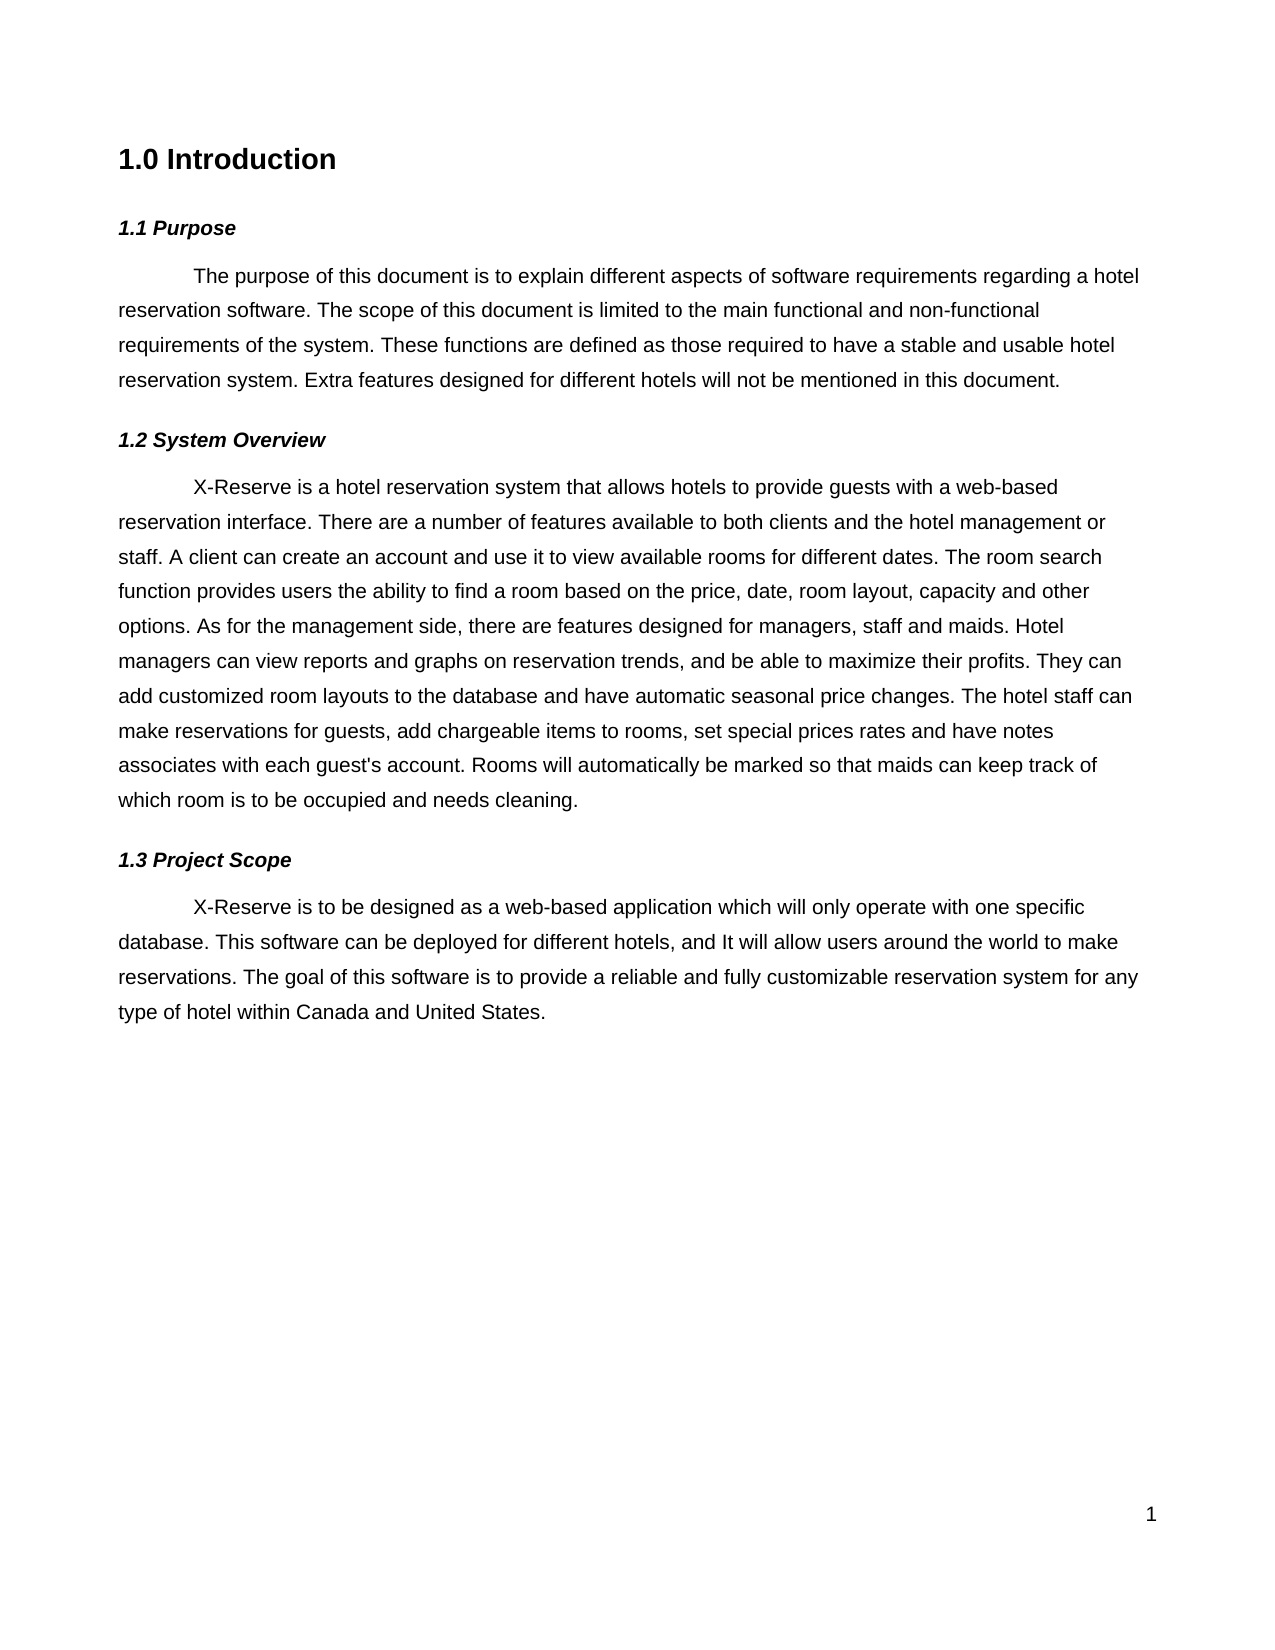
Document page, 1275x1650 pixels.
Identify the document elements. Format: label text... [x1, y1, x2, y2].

text The purpose of this document is to explain different aspects of software requirements regarding a hotel reservation software. The scope of this document is limited to the main functional and non-functional requirements of the system. These functions are defined as those required to have a stable and usable hotel reservation system. Extra features designed for different hotels will not be mentioned in this document. [118, 264, 1157, 392]
subtitle 1.0 Introduction [118, 143, 1157, 176]
text X-Reserve is a hotel reservation system that allows hotels to provide guests with a web-based reservation interface. There are a number of features available to both clients and the hotel management or staff. A client can create an account and use it to view available rooms for different dates. The room search function provides users the ability to find a room based on the price, date, room layout, capacity and other options. As for the management side, there are features designed for managers, staff and maids. Hotel managers can view reports and graphs on reservation trends, and be able to maximize their profits. They can add customized room layouts to the database and have automatic seasonal price changes. The hotel staff can make reservations for guests, add chargeable items to rooms, set special prices rates and have notes associates with each guest's account. Rooms will automatically be marked so that maids can keep track of which room is to be occupied and needs cleaning. [118, 476, 1157, 812]
subtitle 1.1 Purpose [118, 217, 1157, 240]
subtitle 1.2 System Overview [118, 428, 1157, 452]
text X-Reserve is to be designed as a web-based application which will only operate with one specific database. This software can be deployed for different hotels, and It will allow users around the world to make reservations. The goal of this software is to provide a reliable and fully customizable reservation system for any type of hotel within Canada and United States. [118, 896, 1157, 1023]
subtitle 1.3 Project Scope [118, 849, 1157, 872]
